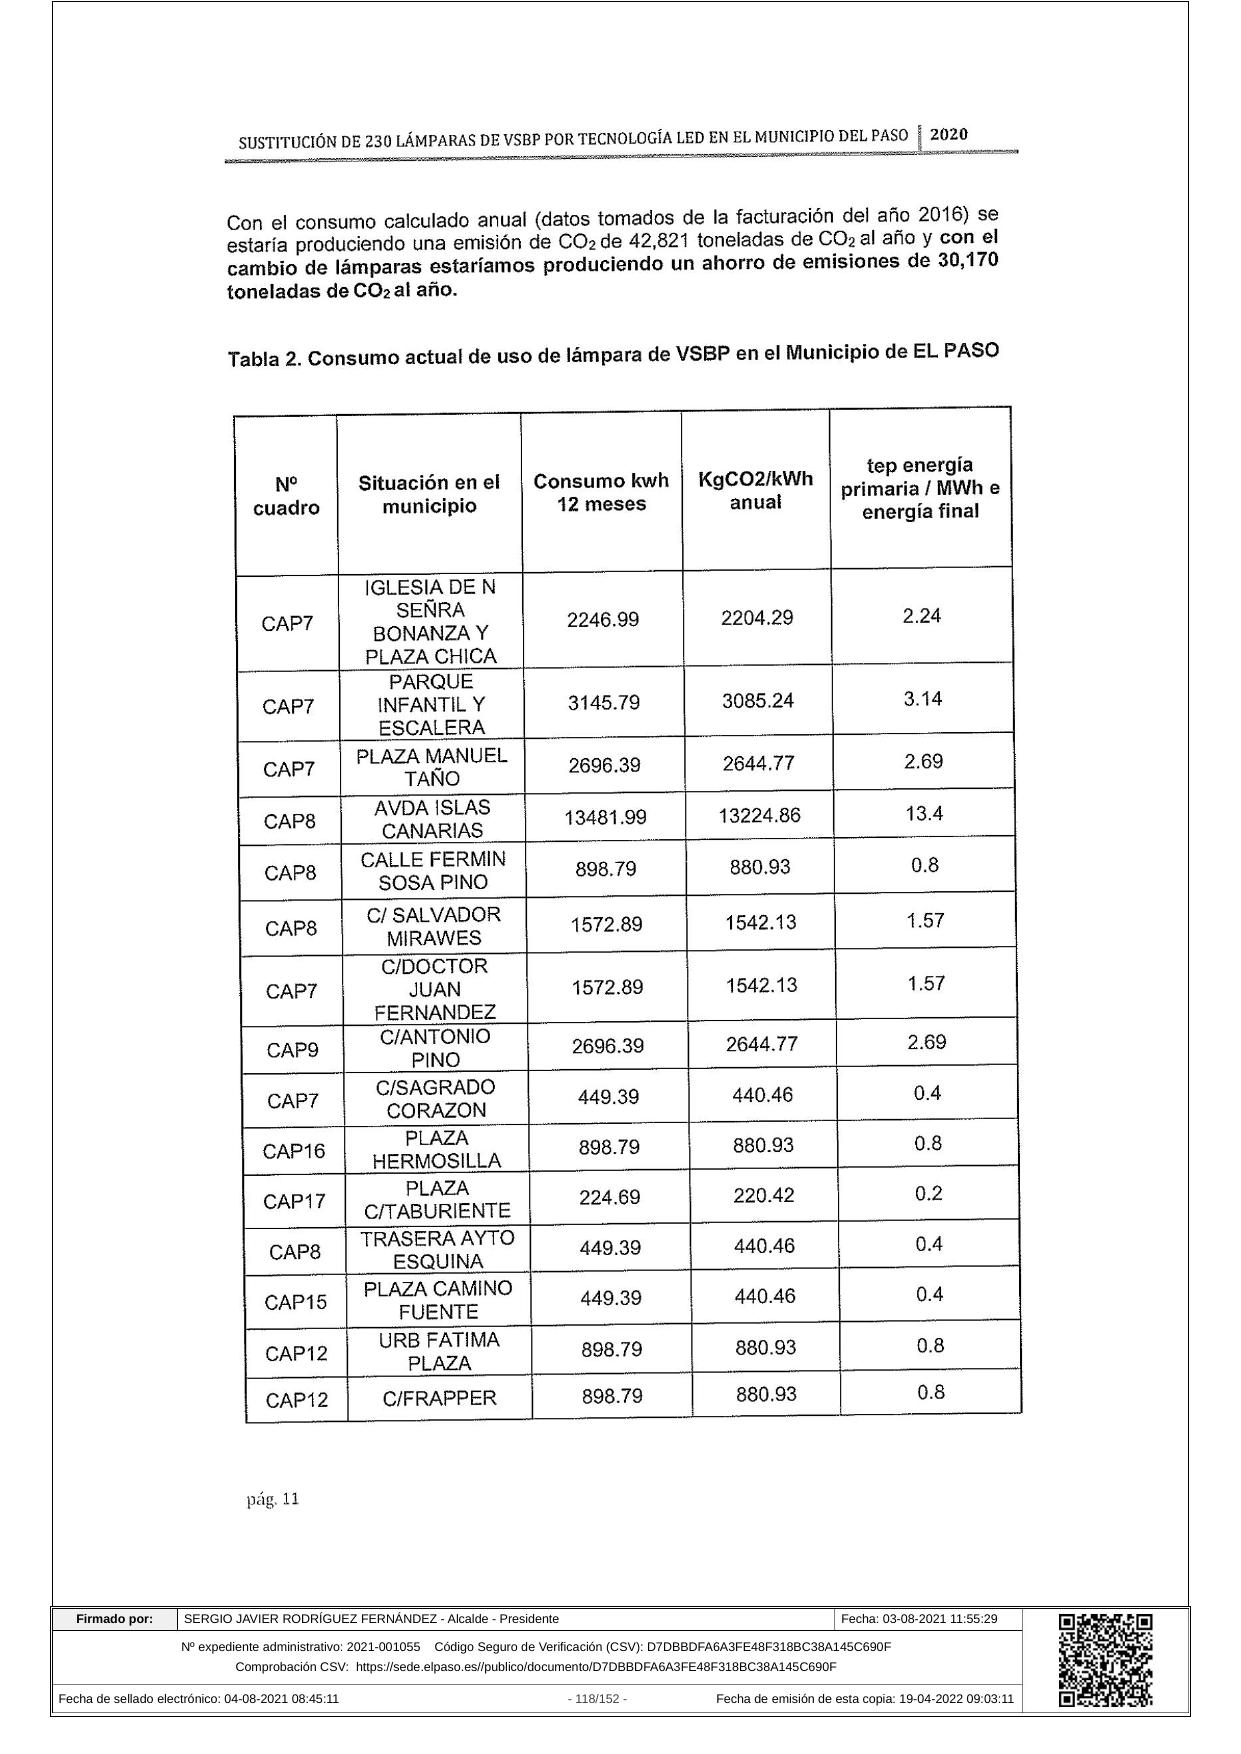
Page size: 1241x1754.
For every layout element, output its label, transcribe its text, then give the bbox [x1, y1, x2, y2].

text Fecha: 03-08-2021 11:55:29 [841, 1612, 1022, 1626]
picture [51, 1607, 1190, 1716]
text Comprobación CSV: https://sede.elpaso.es//publico/documento/D7DBBDFA6A3FE48F318BC38A145C690F [235, 1661, 918, 1674]
text SERGIO JAVIER RODRÍGUEZ FERNÁNDEZ - Alcalde - Presidente [184, 1612, 586, 1626]
picture [53, 2, 1188, 1606]
text Fecha de sellado electrónico: 04-08-2021 08:45:11 [58, 1692, 365, 1706]
text Fecha de emisión de esta copia: 19-04-2022 09:03:11 [716, 1692, 1041, 1706]
text - 118/152 - [568, 1693, 647, 1707]
text Firmado por: [76, 1612, 172, 1626]
text Nº expediente administrativo: 2021-001055 Código Seguro de Verificación (CSV): D7DBBDFA6A3FE48F318BC38A145C690F [181, 1640, 918, 1654]
